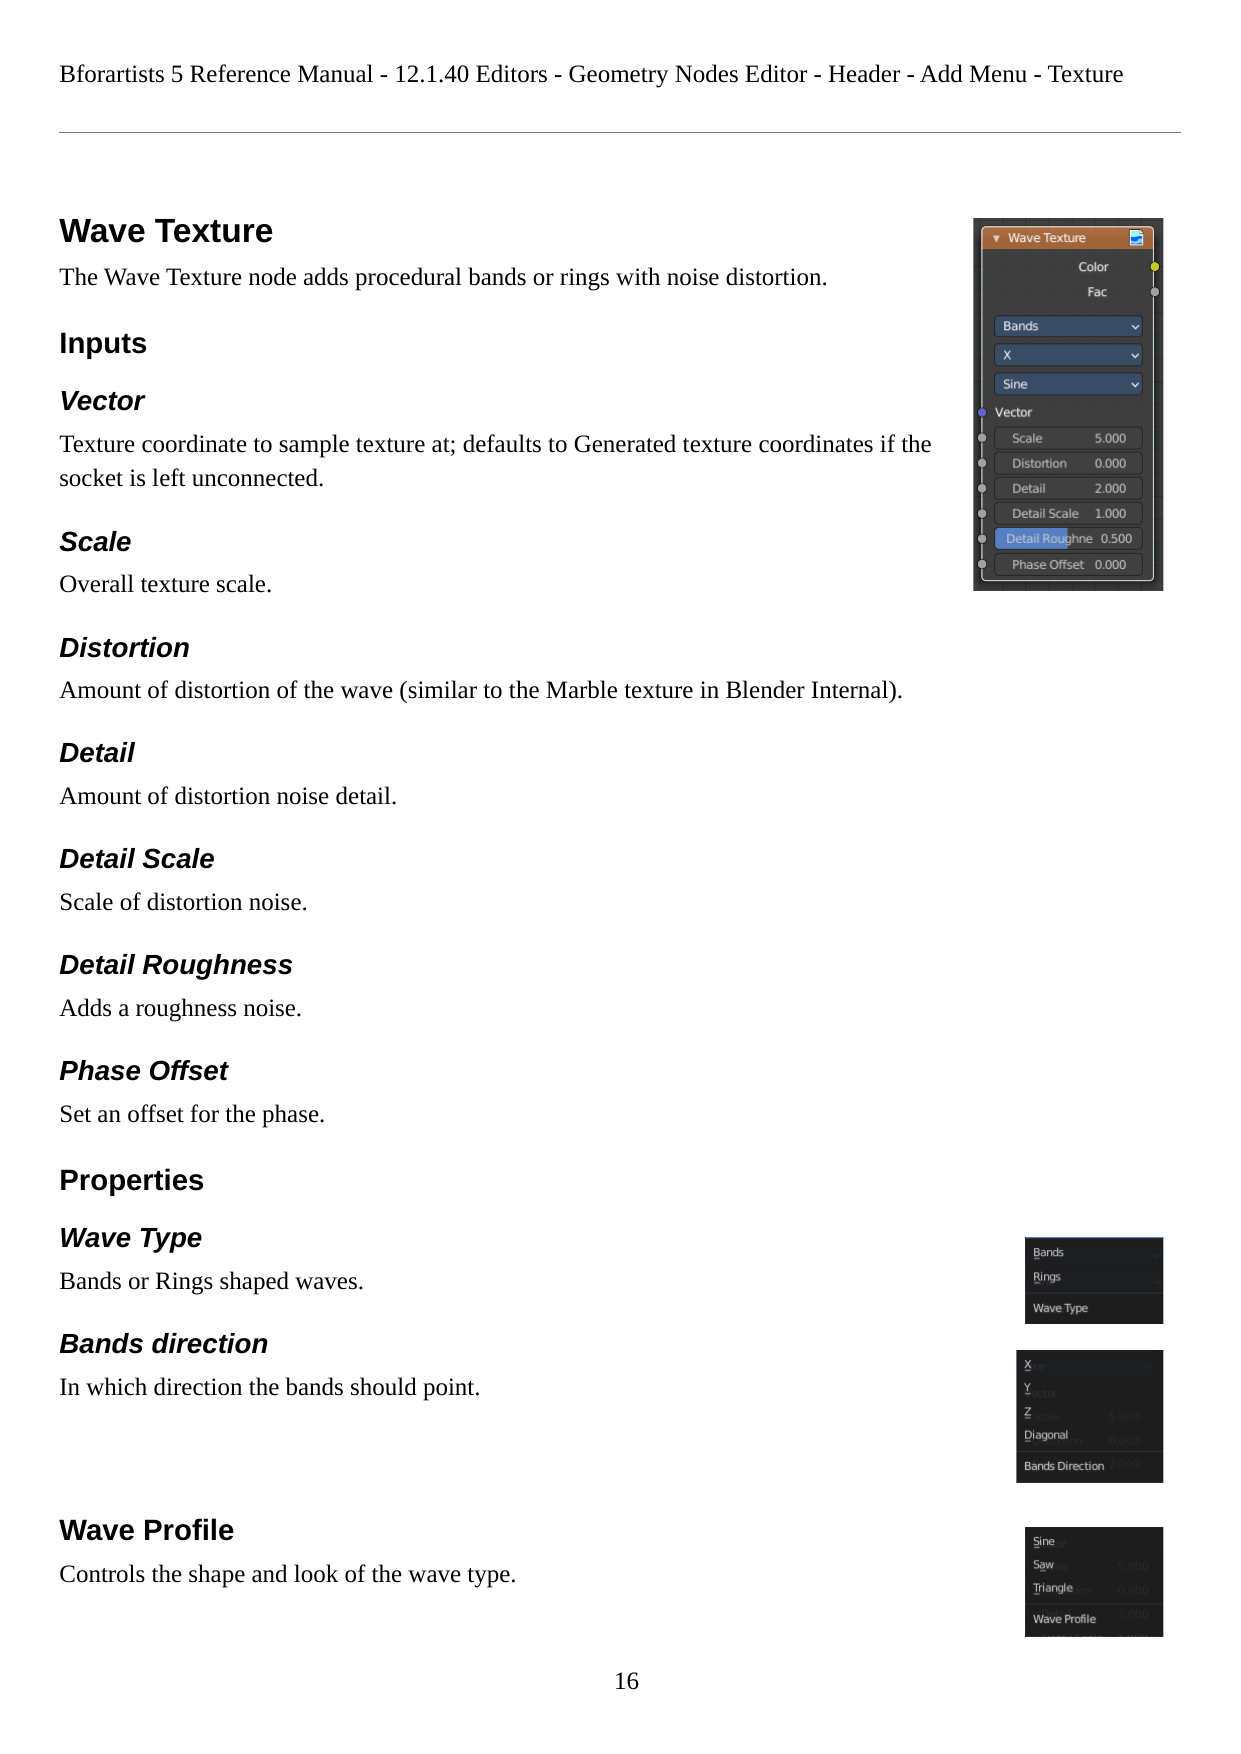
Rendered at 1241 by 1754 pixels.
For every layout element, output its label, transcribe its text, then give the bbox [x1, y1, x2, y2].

subtitle Wave Type [59, 1221, 1181, 1253]
subtitle Wave Texture [59, 211, 1181, 250]
subtitle [1164, 525, 1181, 557]
subtitle Wave Profile [59, 1513, 1181, 1547]
text Set an offset for the phase. [59, 1099, 1181, 1128]
subtitle Bands direction [59, 1327, 1181, 1359]
picture [1025, 1527, 1164, 1637]
text In which direction the bands should point. [59, 1372, 1016, 1401]
subtitle Detail Scale [59, 843, 1181, 875]
text Scale of distortion noise. [59, 887, 1181, 916]
text Adds a roughness noise. [59, 993, 1181, 1022]
subtitle Detail Roughness [59, 949, 1181, 981]
text Bands or Rings shaped waves. [59, 1266, 1025, 1294]
subtitle [1164, 326, 1181, 359]
subtitle Vector [59, 384, 973, 416]
subtitle Inputs [59, 326, 973, 359]
text Amount of distortion noise detail. [59, 781, 1181, 810]
subtitle Distortion [59, 631, 1181, 663]
subtitle Scale [59, 525, 973, 557]
subtitle Detail [59, 737, 1181, 769]
text Texture coordinate to sample texture at; defaults to Generated texture coordinates if the socket is left unconnected. [59, 429, 973, 492]
text Amount of distortion of the wave (similar to the Marble texture in Blender Internal). [59, 675, 1181, 704]
text The Wave Texture node adds procedural bands or rings with noise distortion. [59, 262, 973, 291]
subtitle Properties [59, 1163, 1181, 1196]
picture [1025, 1237, 1164, 1324]
text Controls the shape and look of the wave type. [59, 1559, 1025, 1588]
subtitle Phase Offset [59, 1055, 1181, 1087]
text Overall texture scale. [59, 569, 1181, 598]
picture [973, 218, 1164, 591]
subtitle [1164, 384, 1181, 416]
picture [1016, 1350, 1164, 1483]
